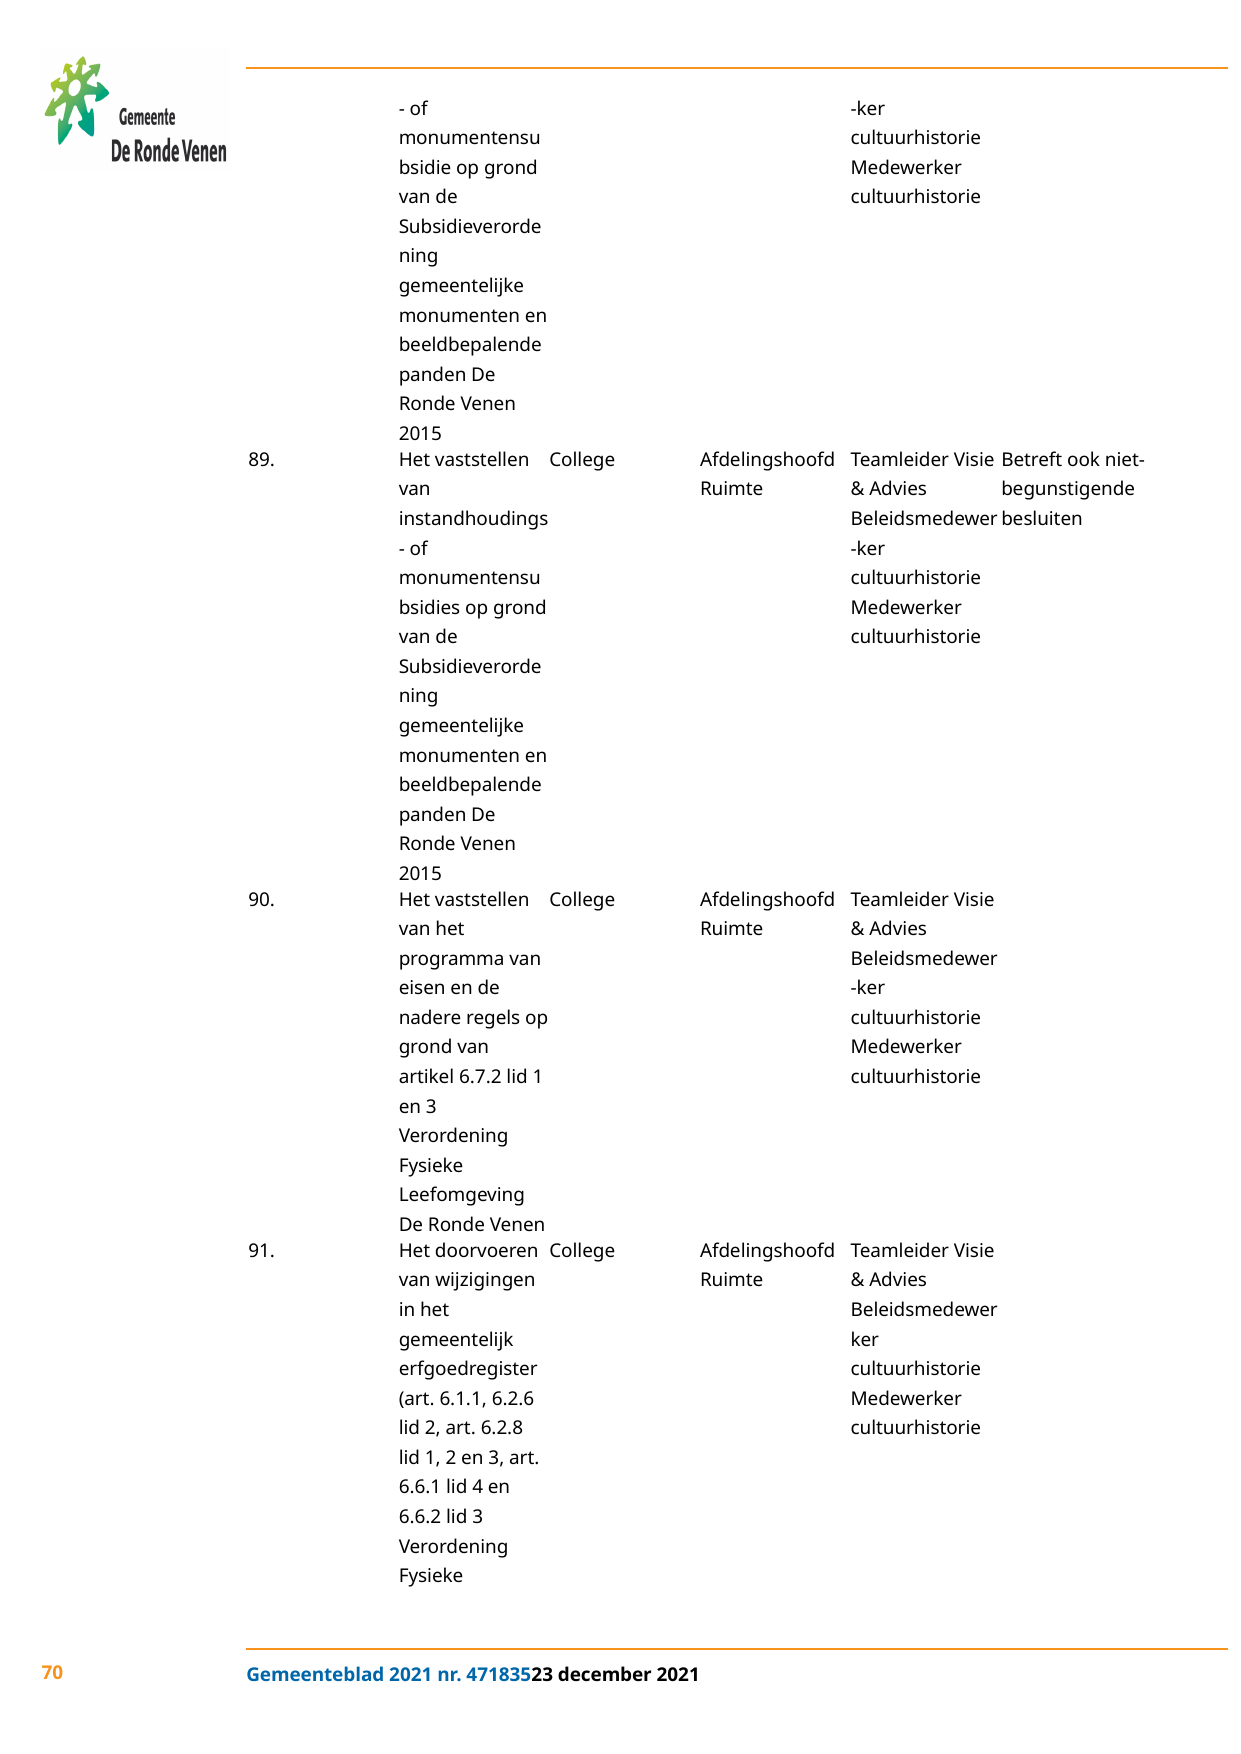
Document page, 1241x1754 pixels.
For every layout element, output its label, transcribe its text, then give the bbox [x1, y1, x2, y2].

table_cell Het doorvoeren van wijzigingen in het gemeentelijk erfgoedregister (art. 6.1.1, 6.2.6 lid 2, art. 6.2.8 lid 1, 2 en 3, art. 6.6.1 lid 4 en 6.6.2 lid 3 Verordening Fysieke [399, 1237, 549, 1588]
table_cell College [549, 1237, 700, 1588]
table_cell College [549, 446, 700, 886]
table_cell Teamleider Visie & Advies Beleidsmedewer-ker cultuurhistorie Medewerker cultuurhistorie [850, 886, 1001, 1237]
table_cell [1001, 95, 1152, 446]
table_cell Het vaststellen van instandhoudings- of monumentensubsidies op grond van de Subsidieverordening gemeentelijke monumenten en beeldbepalende panden De Ronde Venen 2015 [399, 446, 549, 886]
table_cell [1001, 886, 1152, 1237]
picture [41, 47, 231, 172]
table_cell [700, 95, 850, 446]
table_cell [549, 95, 700, 446]
table_cell Afdelingshoofd Ruimte [700, 446, 850, 886]
table_cell Afdelingshoofd Ruimte [700, 886, 850, 1237]
table_cell Teamleider Visie & Advies Beleidsmedewerker cultuurhistorie Medewerker cultuurhistorie [850, 1237, 1001, 1588]
table_cell Betreft ook niet-begunstigende besluiten [1001, 446, 1152, 886]
table_cell [1001, 1237, 1152, 1588]
table_cell Teamleider Visie & Advies Beleidsmedewer-ker cultuurhistorie Medewerker cultuurhistorie [850, 446, 1001, 886]
table_cell 89. [248, 446, 398, 886]
table_cell College [549, 886, 700, 1237]
table_cell of monumentensubsidie op grond van de Subsidieverordening gemeentelijke monumenten en beeldbepalende panden De Ronde Venen 2015 [399, 95, 549, 446]
table_cell 91. [248, 1237, 398, 1588]
table_cell 90. [248, 886, 398, 1237]
table_cell Afdelingshoofd Ruimte [700, 1237, 850, 1588]
table_cell Het vaststellen van het programma van eisen en de nadere regels op grond van artikel 6.7.2 lid 1 en 3 Verordening Fysieke Leefomgeving De Ronde Venen [399, 886, 549, 1237]
table_cell ker cultuurhistorie Medewerker cultuurhistorie [850, 95, 1001, 446]
table_cell [248, 95, 398, 446]
